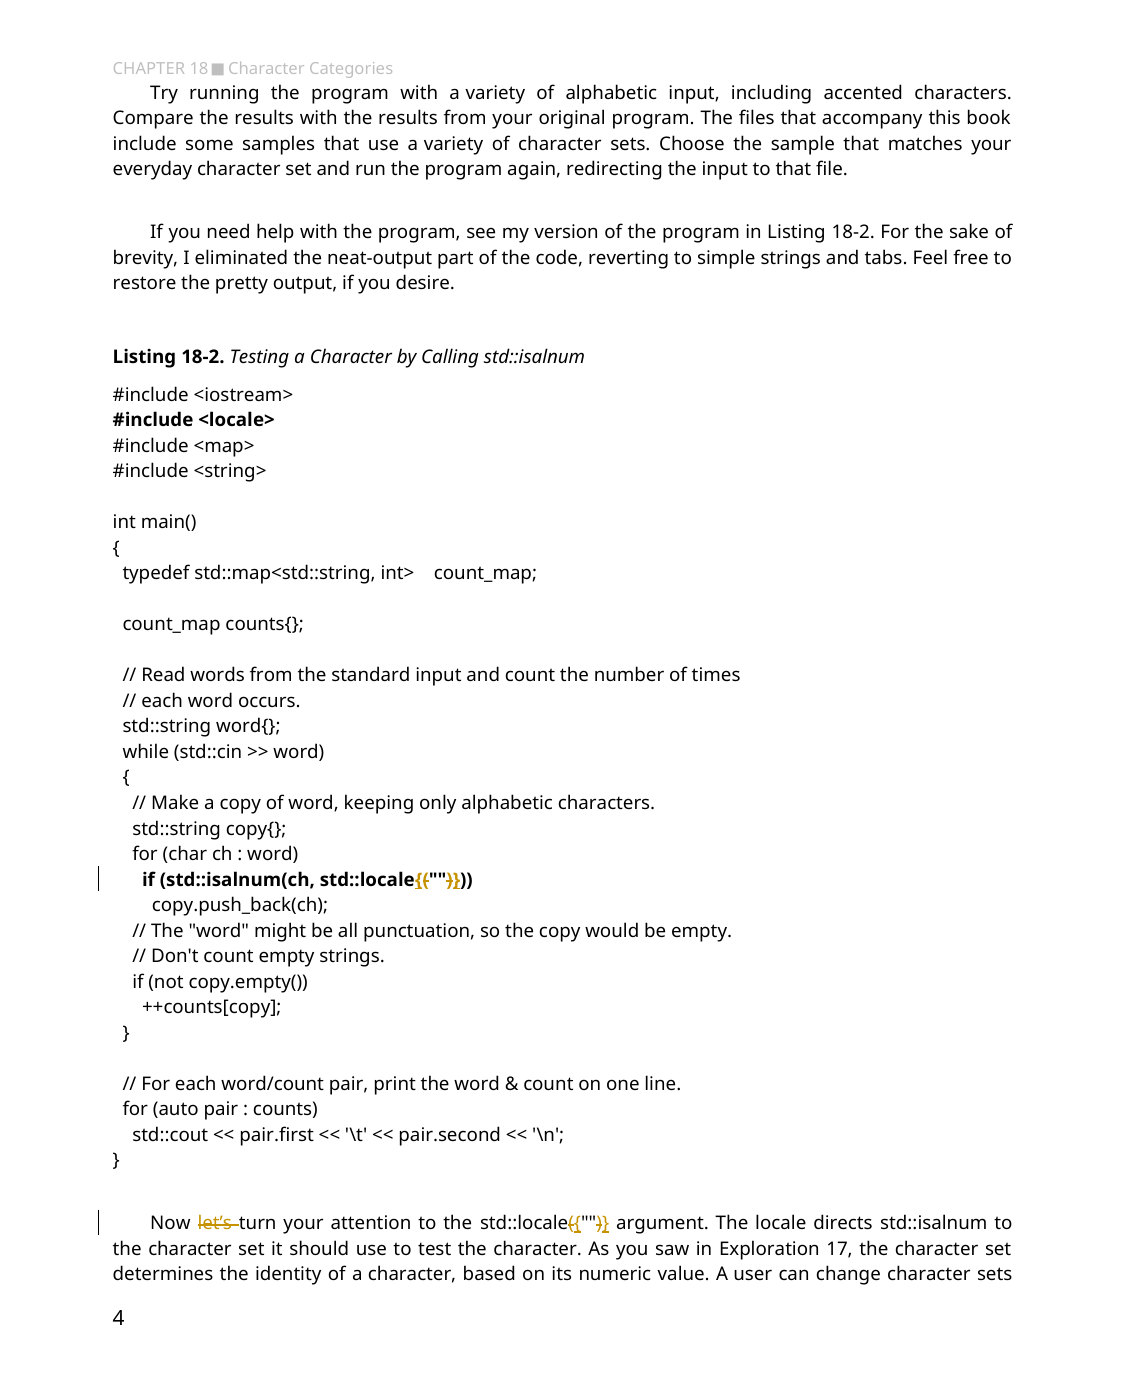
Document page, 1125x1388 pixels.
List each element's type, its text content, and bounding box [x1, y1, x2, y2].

text Try running the program with a variety of alphabetic input, including accented characters. Compare the results with the results from your original program. The files that accompany this book include some samples that use a variety of character sets. Choose the sample that matches your everyday character set and run the program again, redirecting the input to that file. [112, 79, 1012, 181]
text // Don't count empty strings. [112, 942, 1012, 968]
text if (not copy.empty()) [112, 968, 1012, 993]
text if (std::isalnum(ch, std::locale{""})) [112, 866, 1012, 891]
text for (auto pair : counts) [112, 1096, 1012, 1121]
text #include <iostream> [112, 381, 1012, 407]
text #include <locale> [112, 407, 1012, 432]
text #include <string> [112, 458, 1012, 483]
text { [112, 534, 1012, 560]
text } [112, 1019, 1012, 1044]
text Now turn your attention to the std::locale{""} argument. The locale directs std::isalnum to the character set it should use to test the character. As you saw in Exploration 17, the character set determines the identity of a character, based on its numeric value. A user can change character sets [112, 1210, 1012, 1286]
text // Make a copy of word, keeping only alphabetic characters. [112, 789, 1012, 815]
text { [112, 764, 1012, 789]
text std::string word{}; [112, 713, 1012, 738]
text // Read words from the standard input and count the number of times [112, 662, 1012, 687]
text } [112, 1147, 1012, 1172]
text count_map counts{}; [112, 611, 1012, 636]
text std::cout << pair.first << '\t' << pair.second << '\n'; [112, 1121, 1012, 1147]
text // The "word" might be all punctuation, so the copy would be empty. [112, 917, 1012, 942]
text copy.push_back(ch); [112, 891, 1012, 917]
text ++counts[copy]; [112, 993, 1012, 1019]
text int main() [112, 509, 1012, 534]
text Listing 18-2. Testing a Character by Calling std::isalnum [112, 343, 1012, 368]
text while (std::cin >> word) [112, 738, 1012, 764]
text // For each word/count pair, print the word & count on one line. [112, 1070, 1012, 1096]
text If you need help with the program, see my version of the program in Listing 18-2. For the sake of brevity, I eliminated the neat-output part of the code, reverting to simple strings and tabs. Feel free to restore the pretty output, if you desire. [112, 218, 1012, 295]
text #include <map> [112, 432, 1012, 458]
text std::string copy{}; [112, 815, 1012, 840]
text typedef std::map<std::string, int> count_map; [112, 560, 1012, 585]
text for (char ch : word) [112, 840, 1012, 866]
text // each word occurs. [112, 687, 1012, 713]
